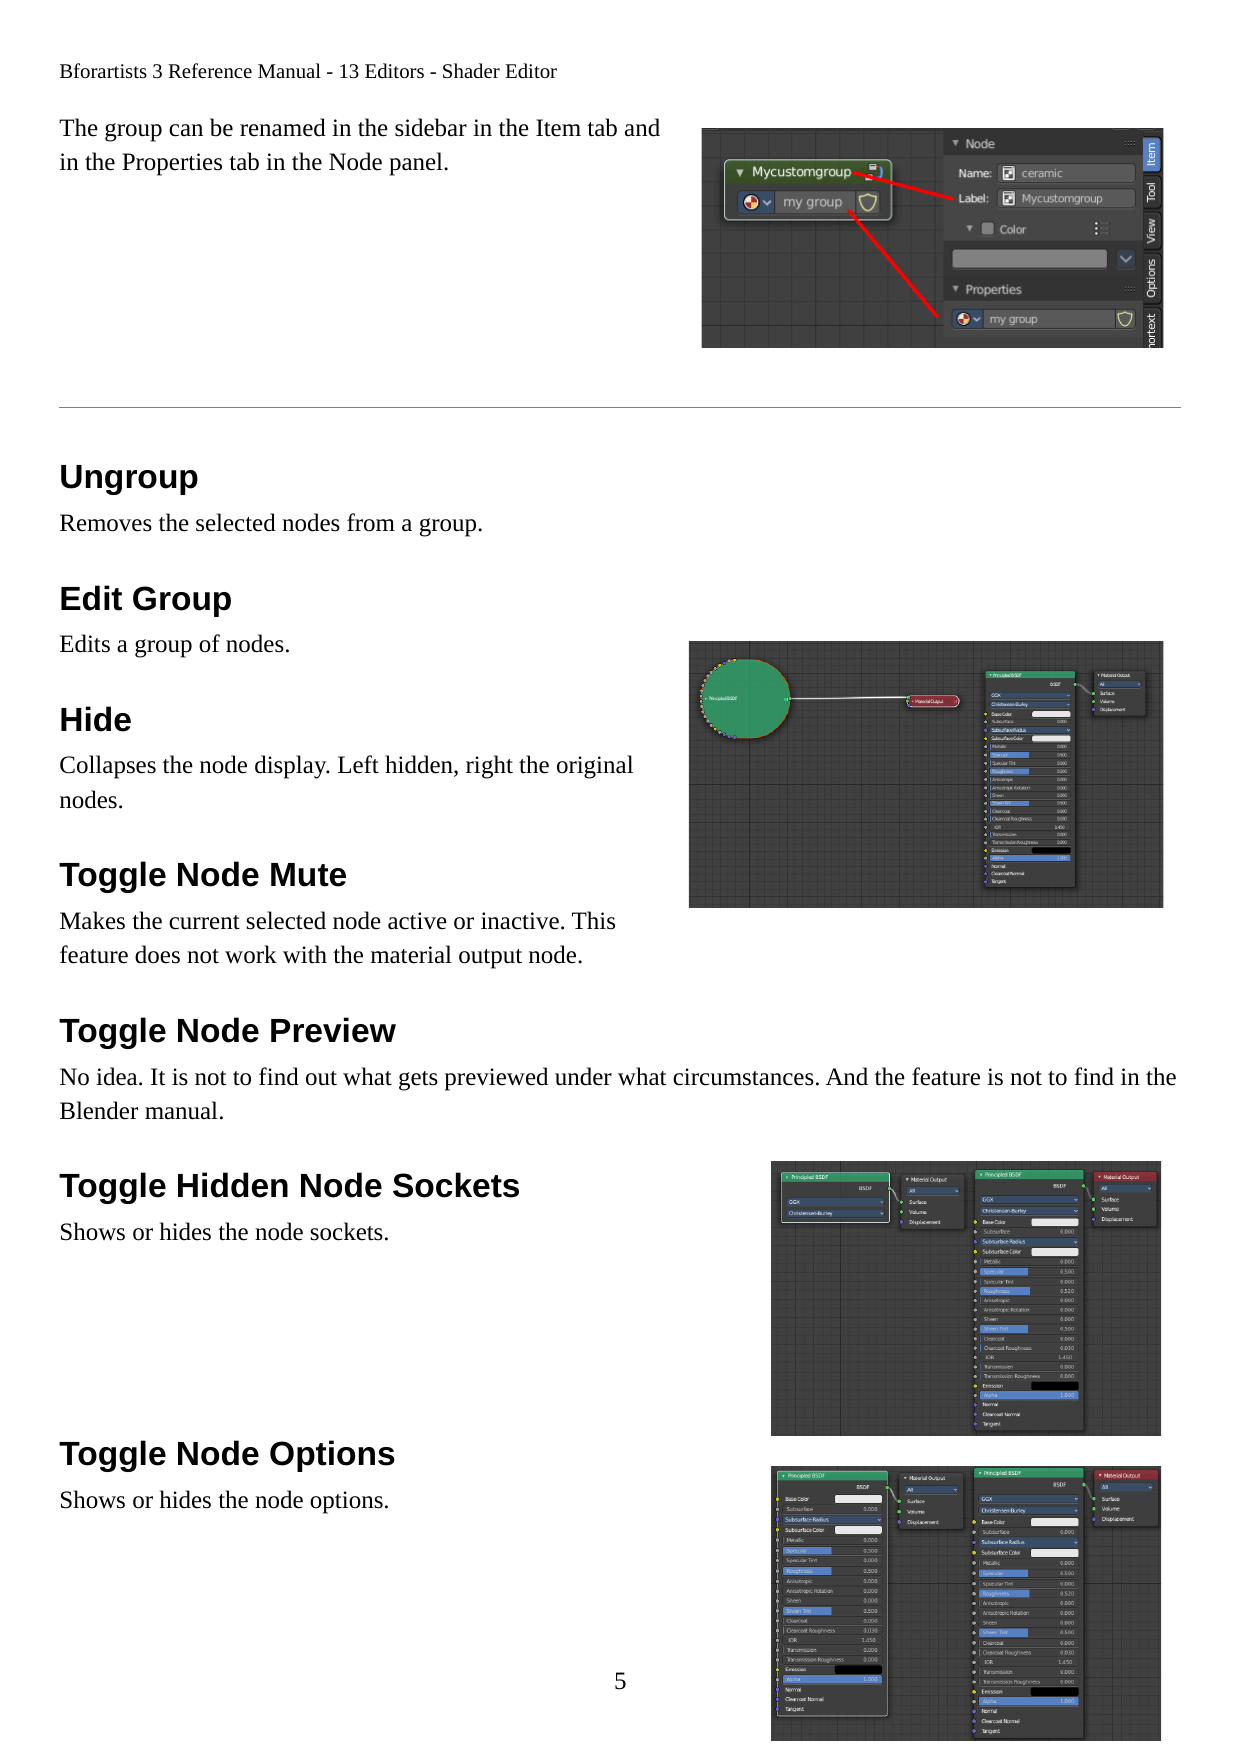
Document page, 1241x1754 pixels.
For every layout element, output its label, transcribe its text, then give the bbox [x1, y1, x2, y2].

text Removes the selected nodes from a group. [59, 508, 1181, 537]
subtitle Hide [59, 699, 688, 738]
picture [688, 641, 1164, 908]
subtitle Toggle Node Options [59, 1434, 1181, 1473]
picture [771, 1466, 1162, 1741]
text Shows or hides the node options. [59, 1485, 771, 1514]
subtitle Toggle Hidden Node Sockets [59, 1166, 771, 1205]
picture [771, 1161, 1162, 1436]
text Edits a group of nodes. [59, 629, 1181, 658]
text Shows or hides the node sockets. [59, 1217, 771, 1246]
subtitle Toggle Node Mute [59, 855, 688, 894]
text No idea. It is not to find out what gets previewed under what circumstances. And the feature is not to find in the Blender manual. [59, 1062, 1181, 1125]
subtitle [1162, 1166, 1181, 1205]
subtitle [1164, 855, 1181, 894]
subtitle [1164, 699, 1181, 738]
subtitle Ungroup [59, 457, 1181, 496]
text The group can be renamed in the sidebar in the Item tab and in the Properties tab in the Node panel. [59, 113, 1181, 176]
text Makes the current selected node active or inactive. This feature does not work with the material output node. [59, 906, 1181, 969]
text Collapses the node display. Left hidden, right the original nodes. [59, 751, 688, 814]
subtitle Edit Group [59, 578, 1181, 617]
picture [701, 128, 1164, 348]
subtitle Toggle Node Preview [59, 1011, 1181, 1049]
